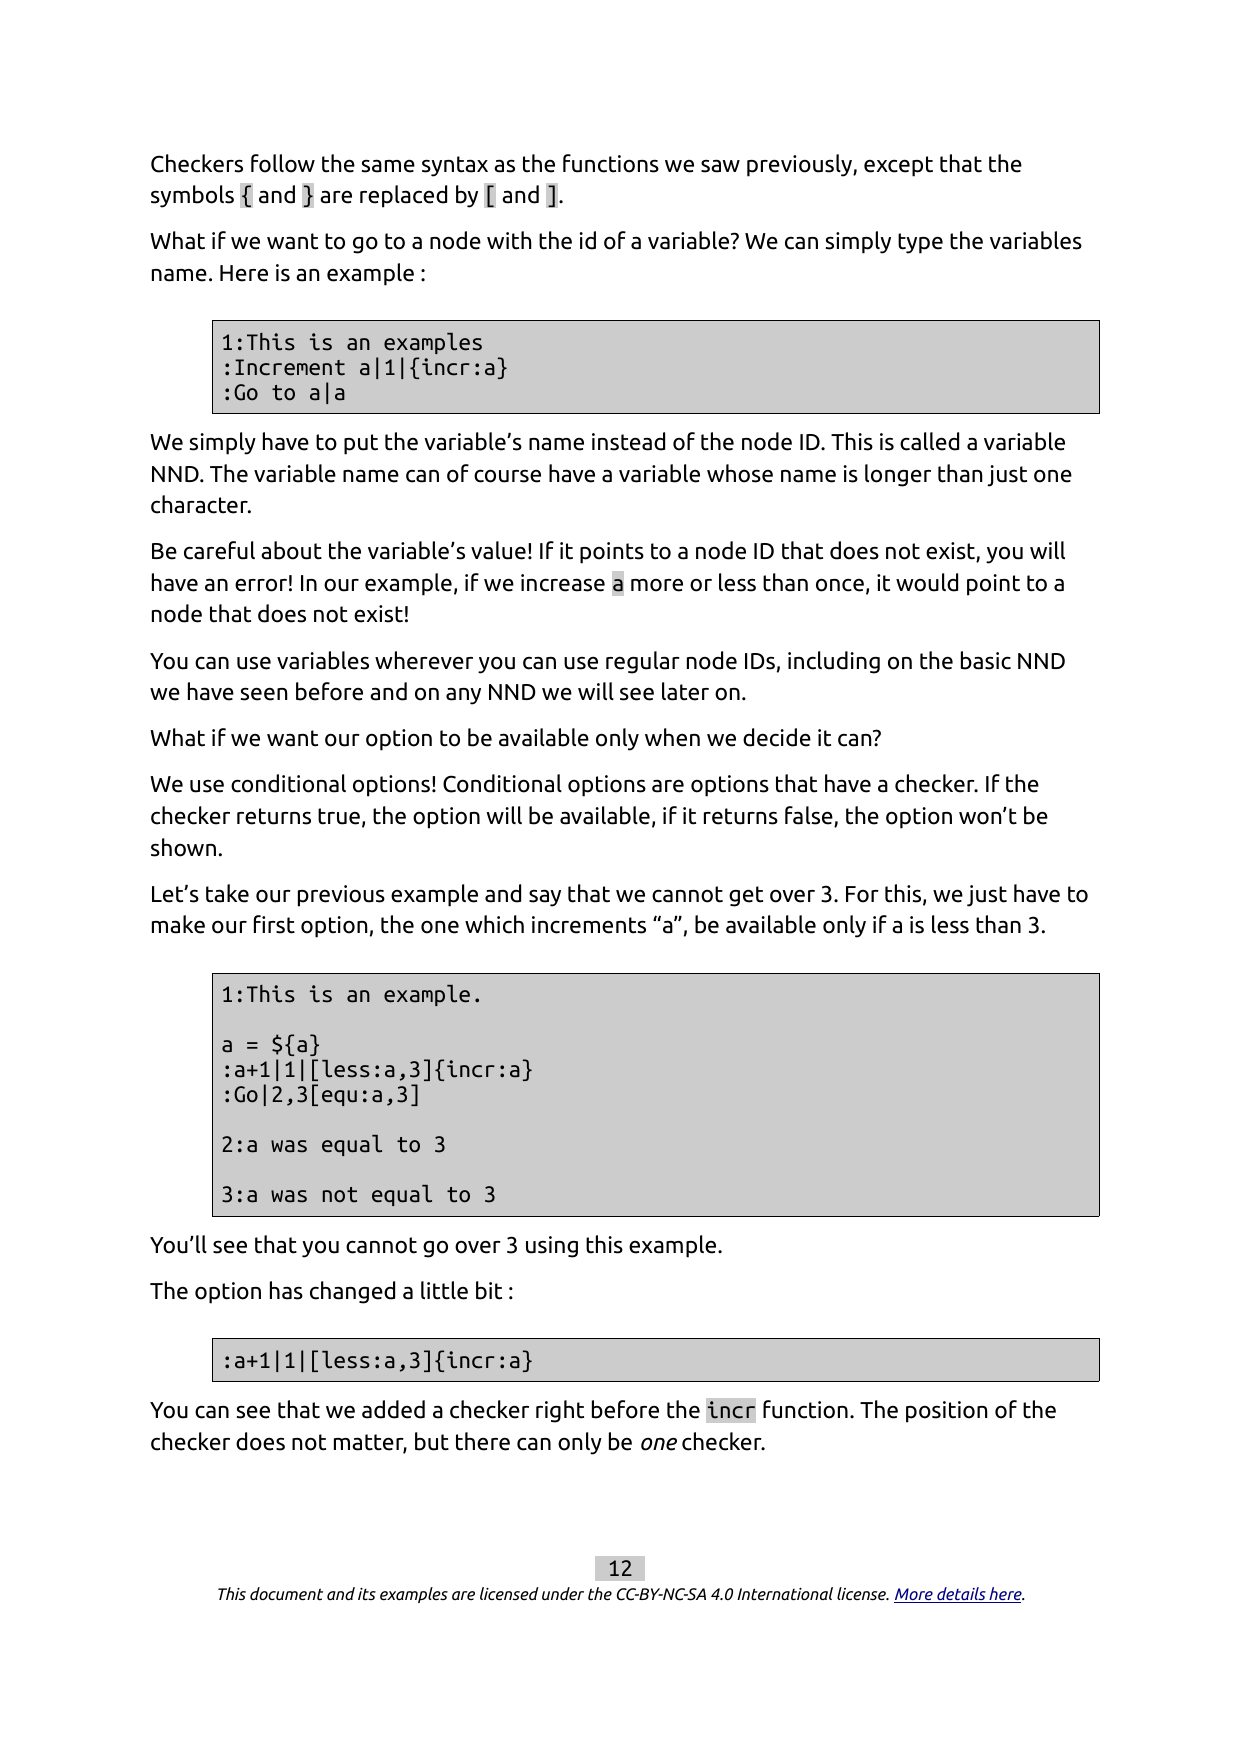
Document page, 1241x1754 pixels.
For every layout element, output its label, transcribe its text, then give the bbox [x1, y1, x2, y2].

text :a+1|1|[less:a,3]{incr:a} [213, 1048, 1099, 1073]
text a = ${a} [213, 1023, 1099, 1048]
text What if we want to go to a node with the id of a variable? We can simply type the variables name. Here is an example : [150, 228, 1090, 286]
text 1:This is an examples [213, 321, 1099, 345]
text You can see that we added a checker right before the incr function. The position of the checker does not matter, but there can only be one checker. [150, 1396, 1090, 1454]
text :Go|2,3[equ:a,3] [213, 1073, 1099, 1098]
text Be careful about the variable’s value! If it points to a node ID that does not exist, you will have an error! In our example, if we increase a more or less than once, it would point to a node that does not exist! [150, 538, 1090, 627]
text :Increment a|1|{incr:a} [213, 345, 1099, 370]
text 3:a was not equal to 3 [213, 1173, 1099, 1216]
text 2:a was equal to 3 [213, 1123, 1099, 1148]
text You’ll see that you cannot go over 3 using this example. [150, 1231, 1090, 1257]
text The option has changed a little bit : [150, 1277, 1090, 1303]
text Checkers follow the same syntax as the functions we saw previously, except that the symbols { and } are replaced by [ and ]. [150, 150, 1090, 208]
text We use conditional options! Conditional options are options that have a checker. If the checker returns true, the option will be available, if it returns false, the option won’t be shown. [150, 771, 1090, 860]
text :a+1|1|[less:a,3]{incr:a} [213, 1339, 1099, 1381]
text Let’s take our previous example and say that we cannot get over 3. For this, we just have to make our first option, the one which increments “a”, be available only if a is less than 3. [150, 880, 1090, 938]
text 1:This is an example. [213, 974, 1099, 998]
text What if we want our option to be available only when we decide it can? [150, 725, 1090, 751]
text :Go to a|a [213, 370, 1099, 413]
text We simply have to put the variable’s name instead of the node ID. This is called a variable NND. The variable name can of course have a variable whose name is longer than just one character. [150, 428, 1090, 518]
text You can use variables wherever you can use regular node IDs, including on the basic NND we have seen before and on any NND we will see later on. [150, 647, 1090, 705]
